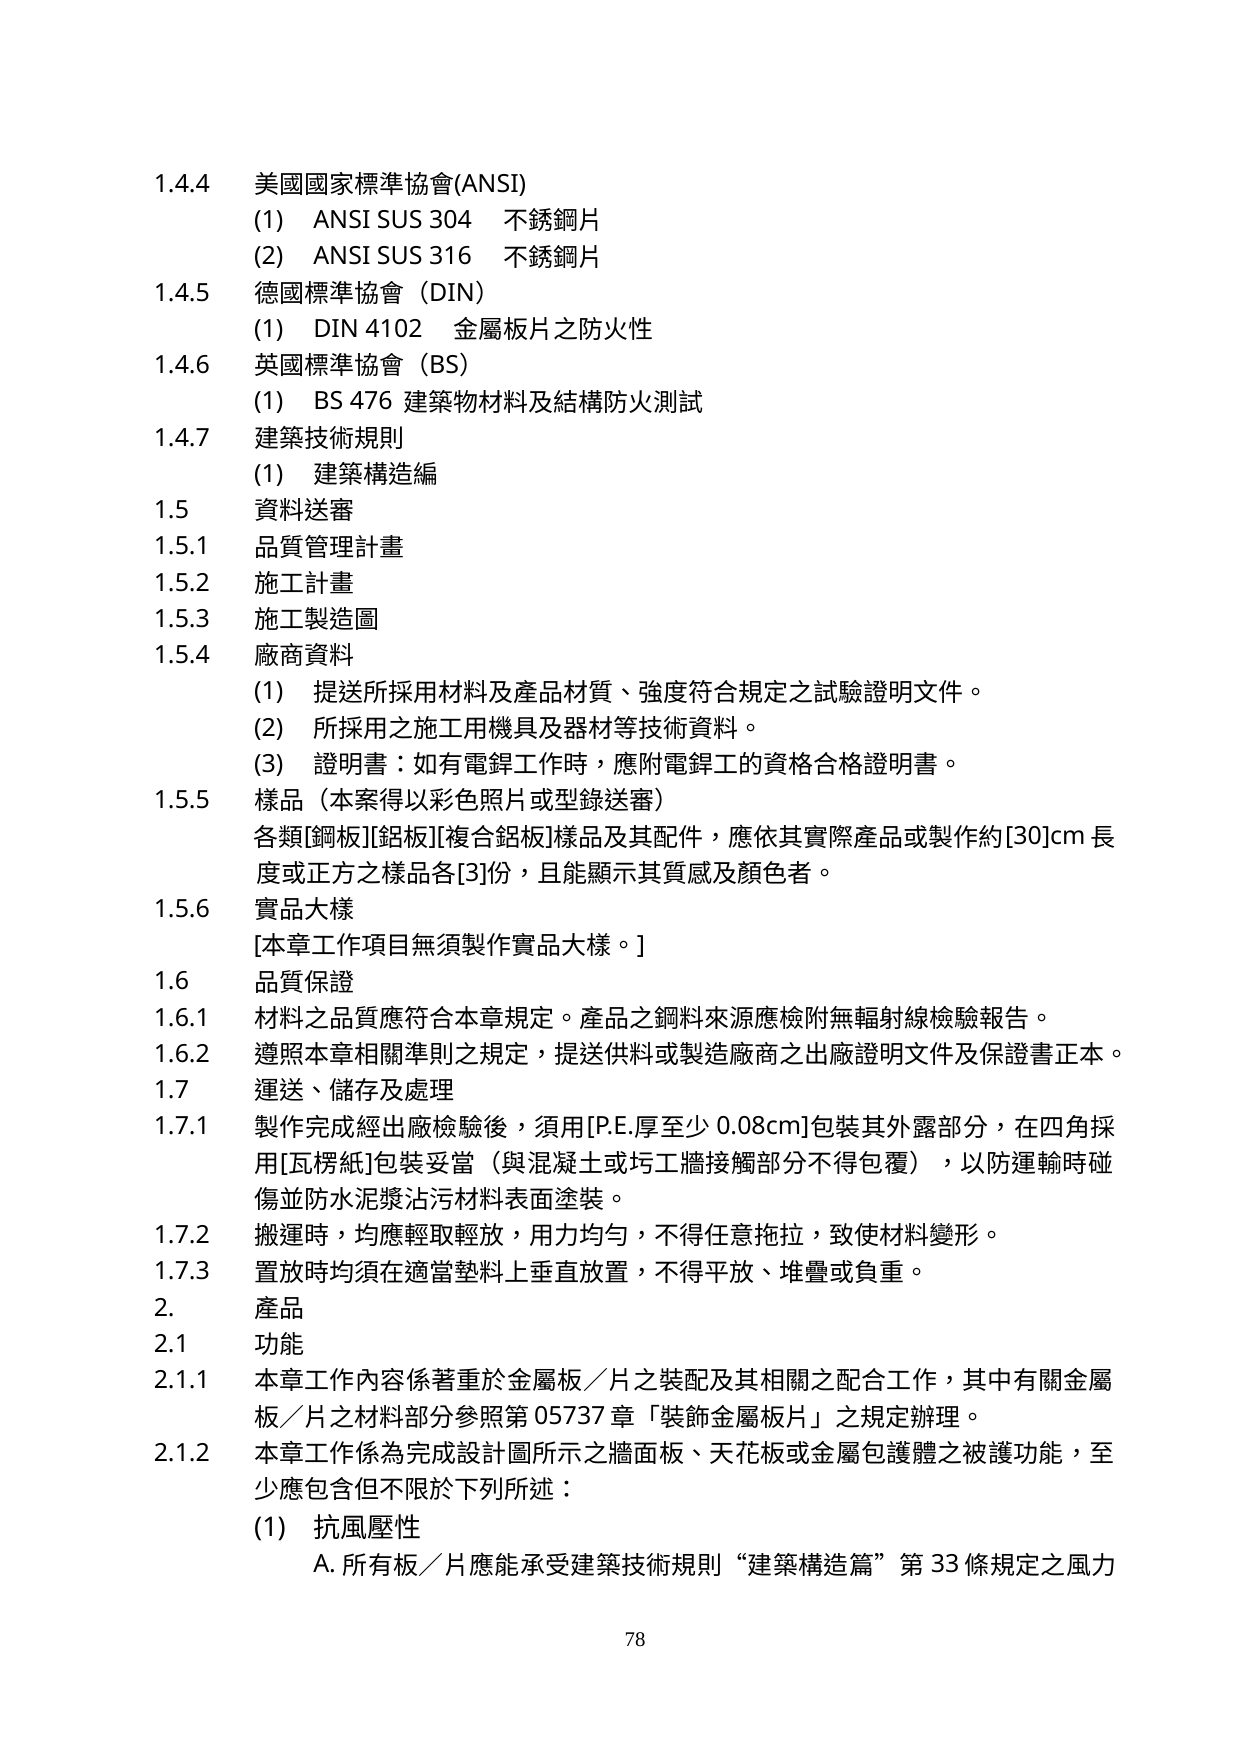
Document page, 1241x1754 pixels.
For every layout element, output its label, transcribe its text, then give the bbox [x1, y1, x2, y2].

text 各類[鋼板][鋁板][複合鋁板]樣品及其配件，應依其實際產品或製作約[30]cm長度或正方之樣品各[3]份，且能顯示其質感及顏色者。 [253, 817, 1116, 889]
text (1) 建築構造編 [254, 454, 1116, 491]
text [本章工作項目無須製作實品大樣。] [253, 926, 1116, 962]
text 1.5.4 廠商資料 [153, 636, 1116, 672]
text (2) ANSI SUS 316 不銹鋼片 [254, 237, 1116, 273]
text 1.5.5 樣品（本案得以彩色照片或型錄送審） [153, 781, 1116, 817]
text 1.5.1 品質管理計畫 [153, 527, 1116, 563]
text (1) DIN 4102 金屬板片之防火性 [254, 309, 1116, 346]
text (3) 證明書：如有電銲工作時，應附電銲工的資格合格證明書。 [254, 744, 1116, 781]
text 2.1 功能 [153, 1324, 1116, 1361]
text 1.5.2 施工計畫 [153, 563, 1116, 599]
text (1) BS 476 建築物材料及結構防火測試 [254, 382, 1116, 418]
text 1.6.2 遵照本章相關準則之規定，提送供料或製造廠商之出廠證明文件及保證書正本。 [153, 1034, 1116, 1071]
text 1.7.2 搬運時，均應輕取輕放，用力均勻，不得任意拖拉，致使材料變形。 [153, 1216, 1116, 1252]
text 2.1.1 本章工作內容係著重於金屬板／片之裝配及其相關之配合工作，其中有關金屬板／片之材料部分參照第05737章「裝飾金屬板片」之規定辦理。 [153, 1361, 1116, 1433]
text (2) 所採用之施工用機具及器材等技術資料。 [254, 708, 1116, 744]
text 1.6 品質保證 [153, 962, 1116, 998]
text (1) ANSI SUS 304 不銹鋼片 [254, 201, 1116, 237]
text 1.7 運送、儲存及處理 [153, 1071, 1116, 1107]
text 1.4.5 德國標準協會（DIN） [153, 273, 1116, 309]
text (1) 抗風壓性 [254, 1506, 1116, 1545]
text 1.7.3 置放時均須在適當墊料上垂直放置，不得平放、堆疊或負重。 [153, 1252, 1116, 1288]
text A. 所有板／片應能承受建築技術規則“建築構造篇”第33條規定之風力 [313, 1545, 1116, 1581]
text 1.6.1 材料之品質應符合本章規定。產品之鋼料來源應檢附無輻射線檢驗報告。 [153, 998, 1116, 1034]
text 1.4.4 美國國家標準協會(ANSI) [153, 164, 1116, 201]
text 1.7.1 製作完成經出廠檢驗後，須用[P.E.厚至少0.08cm]包裝其外露部分，在四角採用[瓦楞紙]包裝妥當（與混凝土或圬工牆接觸部分不得包覆），以防運輸時碰傷並防水泥漿沾污材料表面塗裝。 [153, 1107, 1116, 1216]
text (1) 提送所採用材料及產品材質、強度符合規定之試驗證明文件。 [254, 672, 1116, 708]
text 1.5.6 實品大樣 [153, 889, 1116, 926]
text 2. 產品 [153, 1288, 1116, 1324]
text 2.1.2 本章工作係為完成設計圖所示之牆面板、天花板或金屬包護體之被護功能，至少應包含但不限於下列所述： [153, 1433, 1116, 1506]
text 1.5 資料送審 [153, 491, 1116, 527]
text 1.5.3 施工製造圖 [153, 599, 1116, 636]
text 1.4.7 建築技術規則 [153, 418, 1116, 454]
text 1.4.6 英國標準協會（BS） [153, 346, 1116, 382]
